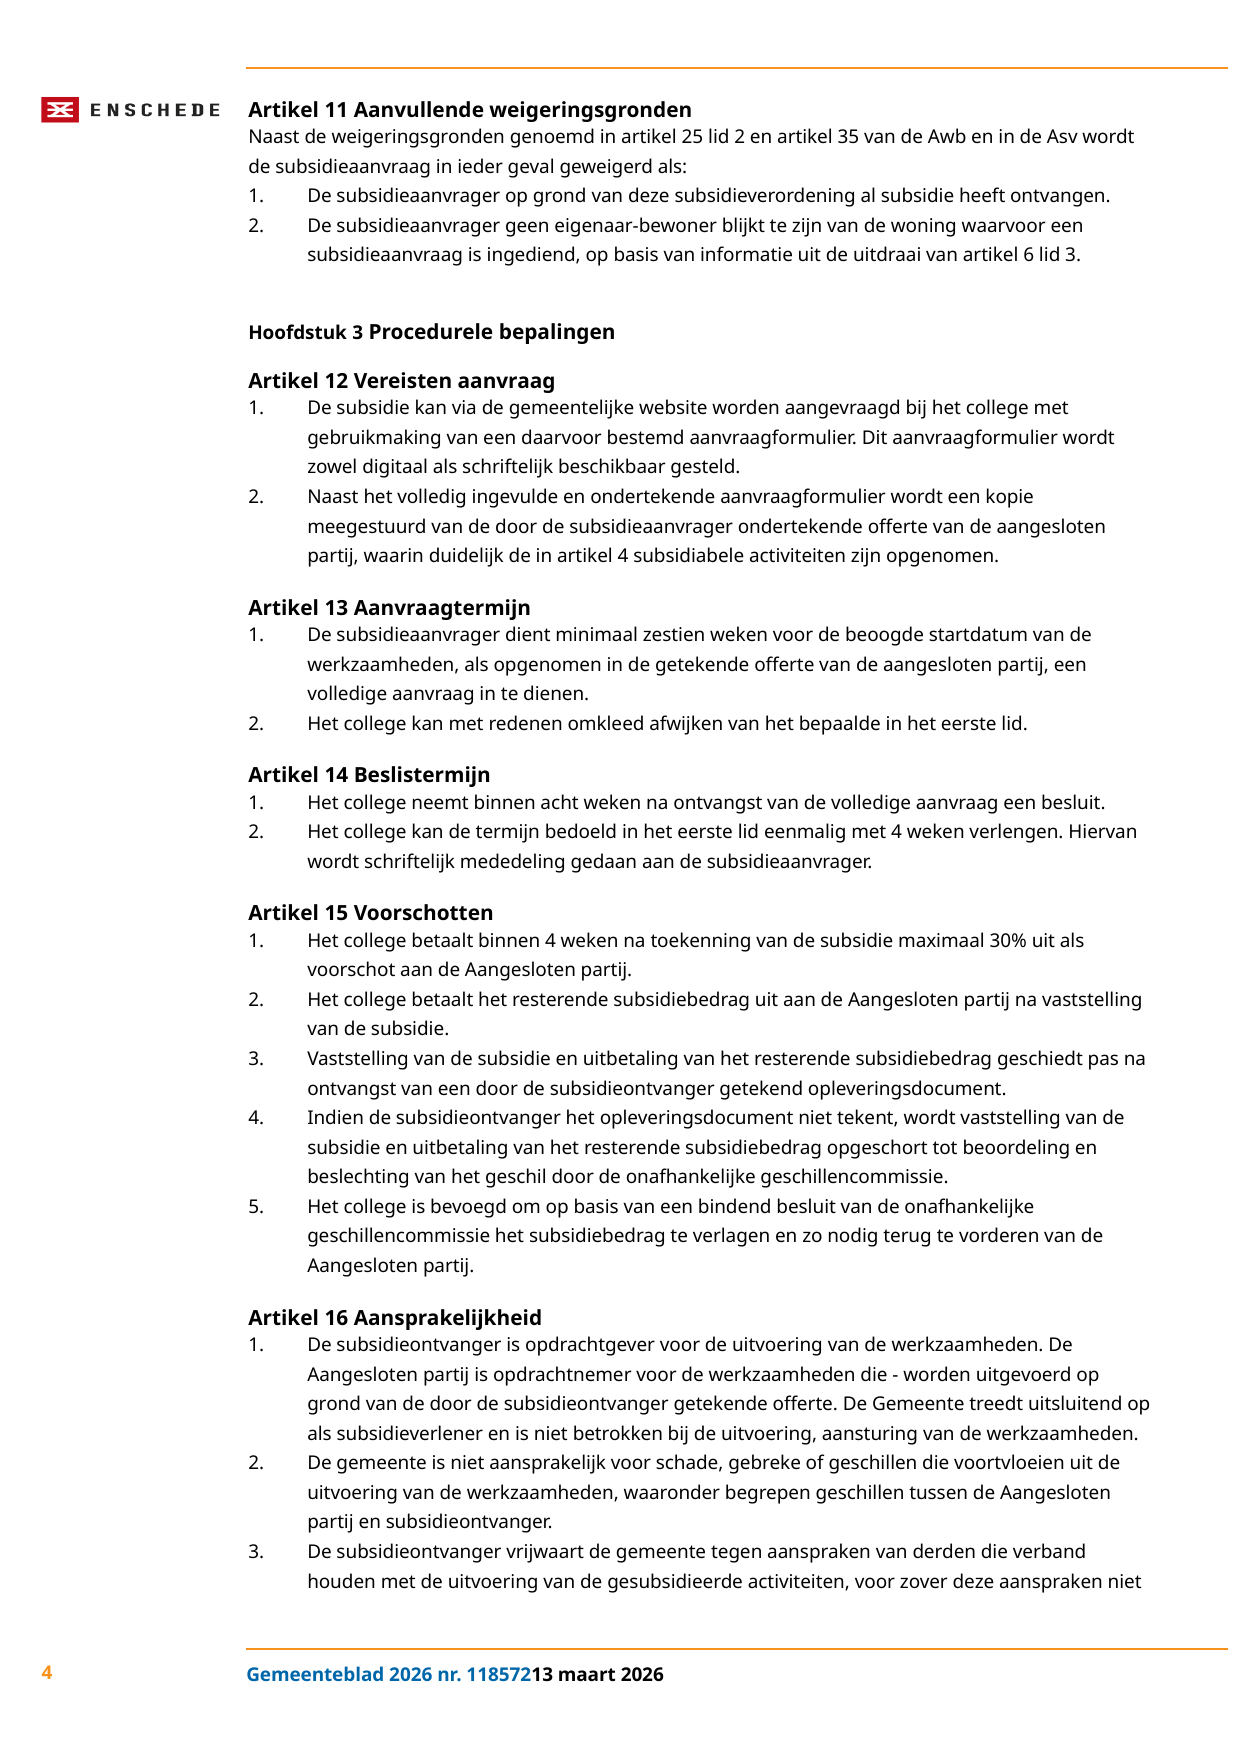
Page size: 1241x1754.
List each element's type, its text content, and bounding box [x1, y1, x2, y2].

list De subsidieaanvrager geen eigenaar-bewoner blijkt te zijn van de woning waarvoor een subsidieaanvraag is ingediend, op basis van informatie uit de uitdraai van artikel 6 lid 3. [248, 212, 1152, 267]
list De subsidieaanvrager dient minimaal zestien weken voor de beoogde startdatum van de werkzaamheden, als opgenomen in de getekende offerte van de aangesloten partij, een volledige aanvraag in te dienen. [248, 621, 1152, 706]
text Hoofdstuk 3 Procedurele bepalingen [248, 317, 1152, 345]
list De subsidieontvanger vrijwaart de gemeente tegen aanspraken van derden die verband houden met de uitvoering van de gesubsidieerde activiteiten, voor zover deze aanspraken niet [248, 1538, 1152, 1593]
list Het college kan met redenen omkleed afwijken van het bepaalde in het eerste lid. [248, 710, 1152, 736]
list Het college betaalt binnen 4 weken na toekenning van de subsidie maximaal 30% uit als voorschot aan de Aangesloten partij. [248, 927, 1152, 982]
text Artikel 16 Aansprakelijkheid [248, 1303, 1152, 1331]
list Vaststelling van de subsidie en uitbetaling van het resterende subsidiebedrag geschiedt pas na ontvangst van een door de subsidieontvanger getekend opleveringsdocument. [248, 1045, 1152, 1101]
text Artikel 13 Aanvraagtermijn [248, 593, 1152, 621]
list De gemeente is niet aansprakelijk voor schade, gebreke of geschillen die voortvloeien uit de uitvoering van de werkzaamheden, waaronder begrepen geschillen tussen de Aangesloten partij en subsidieontvanger. [248, 1449, 1152, 1534]
list Het college betaalt het resterende subsidiebedrag uit aan de Aangesloten partij na vaststelling van de subsidie. [248, 986, 1152, 1041]
text Naast de weigeringsgronden genoemd in artikel 25 lid 2 en artikel 35 van de Awb en in de Asv wordt de subsidieaanvraag in ieder geval geweigerd als: [248, 123, 1152, 178]
list De subsidieontvanger is opdrachtgever voor de uitvoering van de werkzaamheden. De Aangesloten partij is opdrachtnemer voor de werkzaamheden die - worden uitgevoerd op grond van de door de subsidieontvanger getekende offerte. De Gemeente treedt uitsluitend op als subsidieverlener en is niet betrokken bij de uitvoering, aansturing van de werkzaamheden. [248, 1331, 1152, 1446]
list Indien de subsidieontvanger het opleveringsdocument niet tekent, wordt vaststelling van de subsidie en uitbetaling van het resterende subsidiebedrag opgeschort tot beoordeling en beslechting van het geschil door de onafhankelijke geschillencommissie. [248, 1104, 1152, 1189]
text Artikel 14 Beslistermijn [248, 760, 1152, 789]
list Het college neemt binnen acht weken na ontvangst van de volledige aanvraag een besluit. [248, 789, 1152, 814]
list Het college is bevoegd om op basis van een bindend besluit van de onafhankelijke geschillencommissie het subsidiebedrag te verlagen en zo nodig terug te vorderen van de Aangesloten partij. [248, 1193, 1152, 1278]
list De subsidie kan via de gemeentelijke website worden aangevraagd bij het college met gebruikmaking van een daarvoor bestemd aanvraagformulier. Dit aanvraagformulier wordt zowel digitaal als schriftelijk beschikbaar gesteld. [248, 394, 1152, 479]
picture [41, 47, 231, 172]
text Artikel 11 Aanvullende weigeringsgronden [248, 95, 1152, 123]
list De subsidieaanvrager op grond van deze subsidieverordening al subsidie heeft ontvangen. [248, 182, 1152, 208]
list Het college kan de termijn bedoeld in het eerste lid eenmalig met 4 weken verlengen. Hiervan wordt schriftelijk mededeling gedaan aan de subsidieaanvrager. [248, 818, 1152, 874]
text Artikel 12 Vereisten aanvraag [248, 366, 1152, 394]
text Artikel 15 Voorschotten [248, 898, 1152, 927]
list Naast het volledig ingevulde en ondertekende aanvraagformulier wordt een kopie meegestuurd van de door de subsidieaanvrager ondertekende offerte van de aangesloten partij, waarin duidelijk de in artikel 4 subsidiabele activiteiten zijn opgenomen. [248, 483, 1152, 568]
